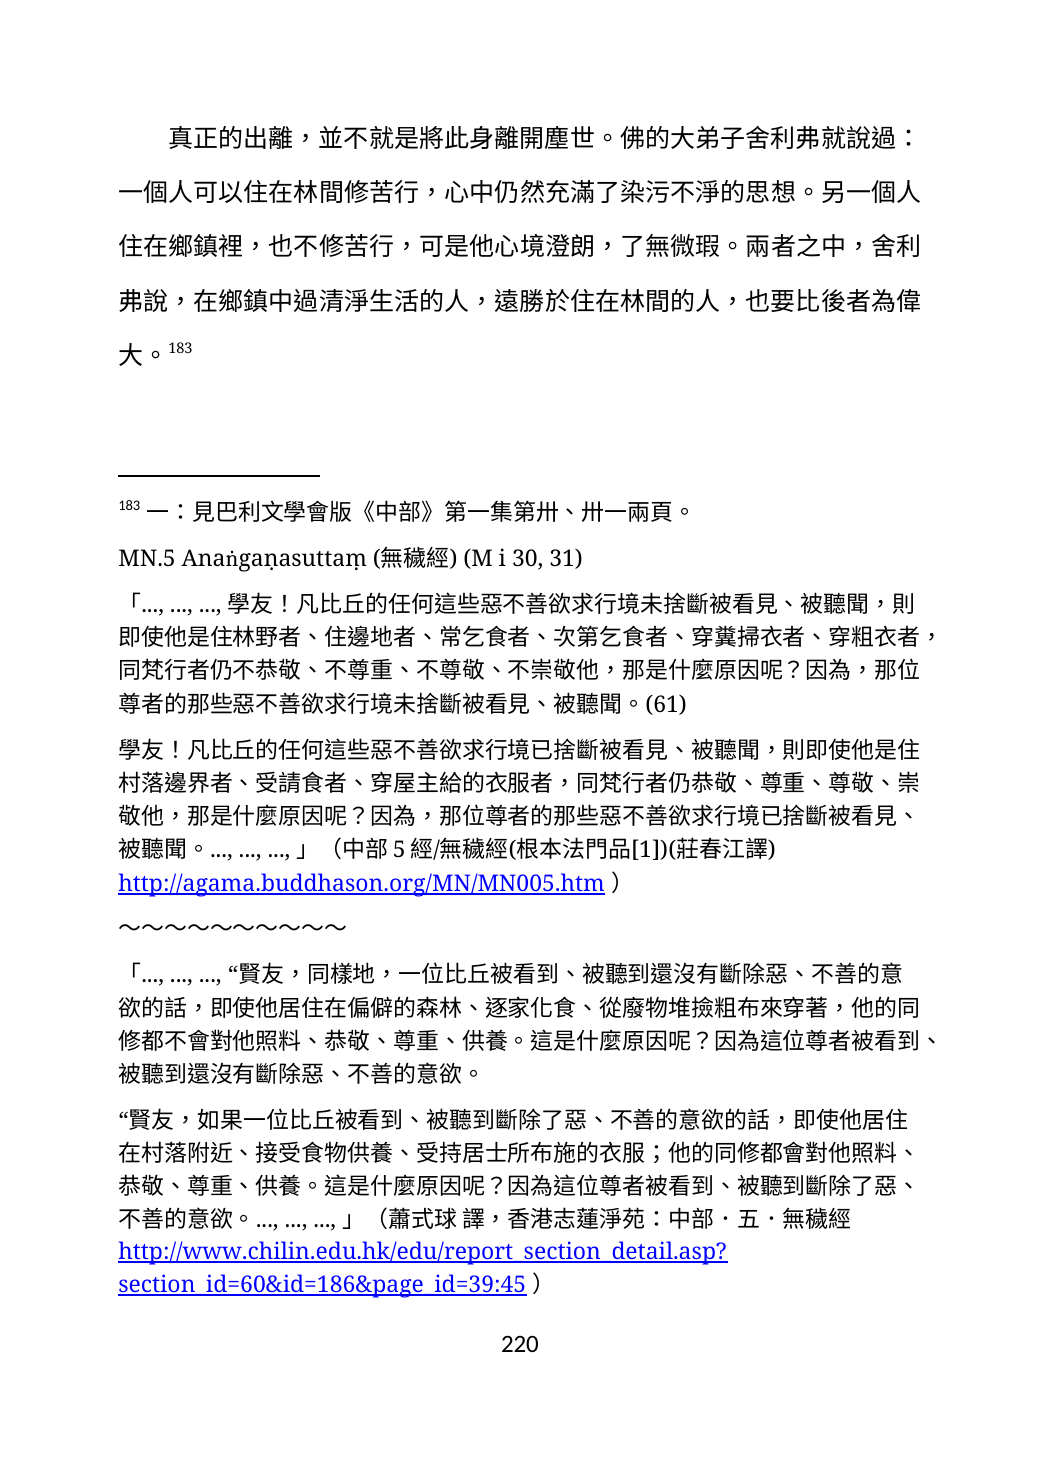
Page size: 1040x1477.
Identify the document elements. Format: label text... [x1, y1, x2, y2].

text MN.5 Anaṅgaṇasuttaṃ (無穢經) (M i 30, 31) [118, 540, 921, 573]
text 真正的出離，並不就是將此身離開塵世。佛的大弟子舍利弗就說過：一個人可以住在林間修苦行，心中仍然充滿了染污不淨的思想。另一個人住在鄉鎮裡，也不修苦行，可是他心境澄朗，了無微瑕。兩者之中，舍利弗說，在鄉鎮中過清淨生活的人，遠勝於住在林間的人，也要比後者為偉大。 [118, 118, 921, 372]
text 一：見巴利文學會版《中部》第一集第卅、卅一兩頁。 [118, 494, 921, 527]
text ～～～～～～～～～～ [118, 910, 921, 943]
text 「..., ..., ..., “賢友，同樣地，一位比丘被看到、被聽到還沒有斷除惡、不善的意欲的話，即使他居住在偏僻的森林、逐家化食、從廢物堆撿粗布來穿著，他的同修都不會對他照料、恭敬、尊重、供養。這是什麼原因呢？因為這位尊者被看到、被聽到還沒有斷除惡、不善的意欲。 [118, 956, 921, 1089]
text 學友！凡比丘的任何這些惡不善欲求行境已捨斷被看見、被聽聞，則即使他是住村落邊界者、受請食者、穿屋主給的衣服者，同梵行者仍恭敬、尊重、尊敬、崇敬他，那是什麼原因呢？因為，那位尊者的那些惡不善欲求行境已捨斷被看見、被聽聞。..., ..., ..., 」（中部5經/無穢經(根本法門品[1])(莊春江譯) http://agama.buddhason.org/MN/MN005.htm ） [118, 731, 921, 898]
text 「..., ..., ..., 學友！凡比丘的任何這些惡不善欲求行境未捨斷被看見、被聽聞，則即使他是住林野者、住邊地者、常乞食者、次第乞食者、穿糞掃衣者、穿粗衣者，同梵行者仍不恭敬、不尊重、不尊敬、不崇敬他，那是什麼原因呢？因為，那位尊者的那些惡不善欲求行境未捨斷被看見、被聽聞。(61) [118, 586, 921, 719]
text “賢友，如果一位比丘被看到、被聽到斷除了惡、不善的意欲的話，即使他居住在村落附近、接受食物供養、受持居士所布施的衣服；他的同修都會對他照料、恭敬、尊重、供養。這是什麼原因呢？因為這位尊者被看到、被聽到斷除了惡、不善的意欲。..., ..., ..., 」（蕭式球 譯，香港志蓮淨苑：中部．五．無穢經 http://www.chilin.edu.hk/edu/report_section_detail.asp?section_id=60&id=186&page_id=39:45 ） [118, 1102, 921, 1299]
